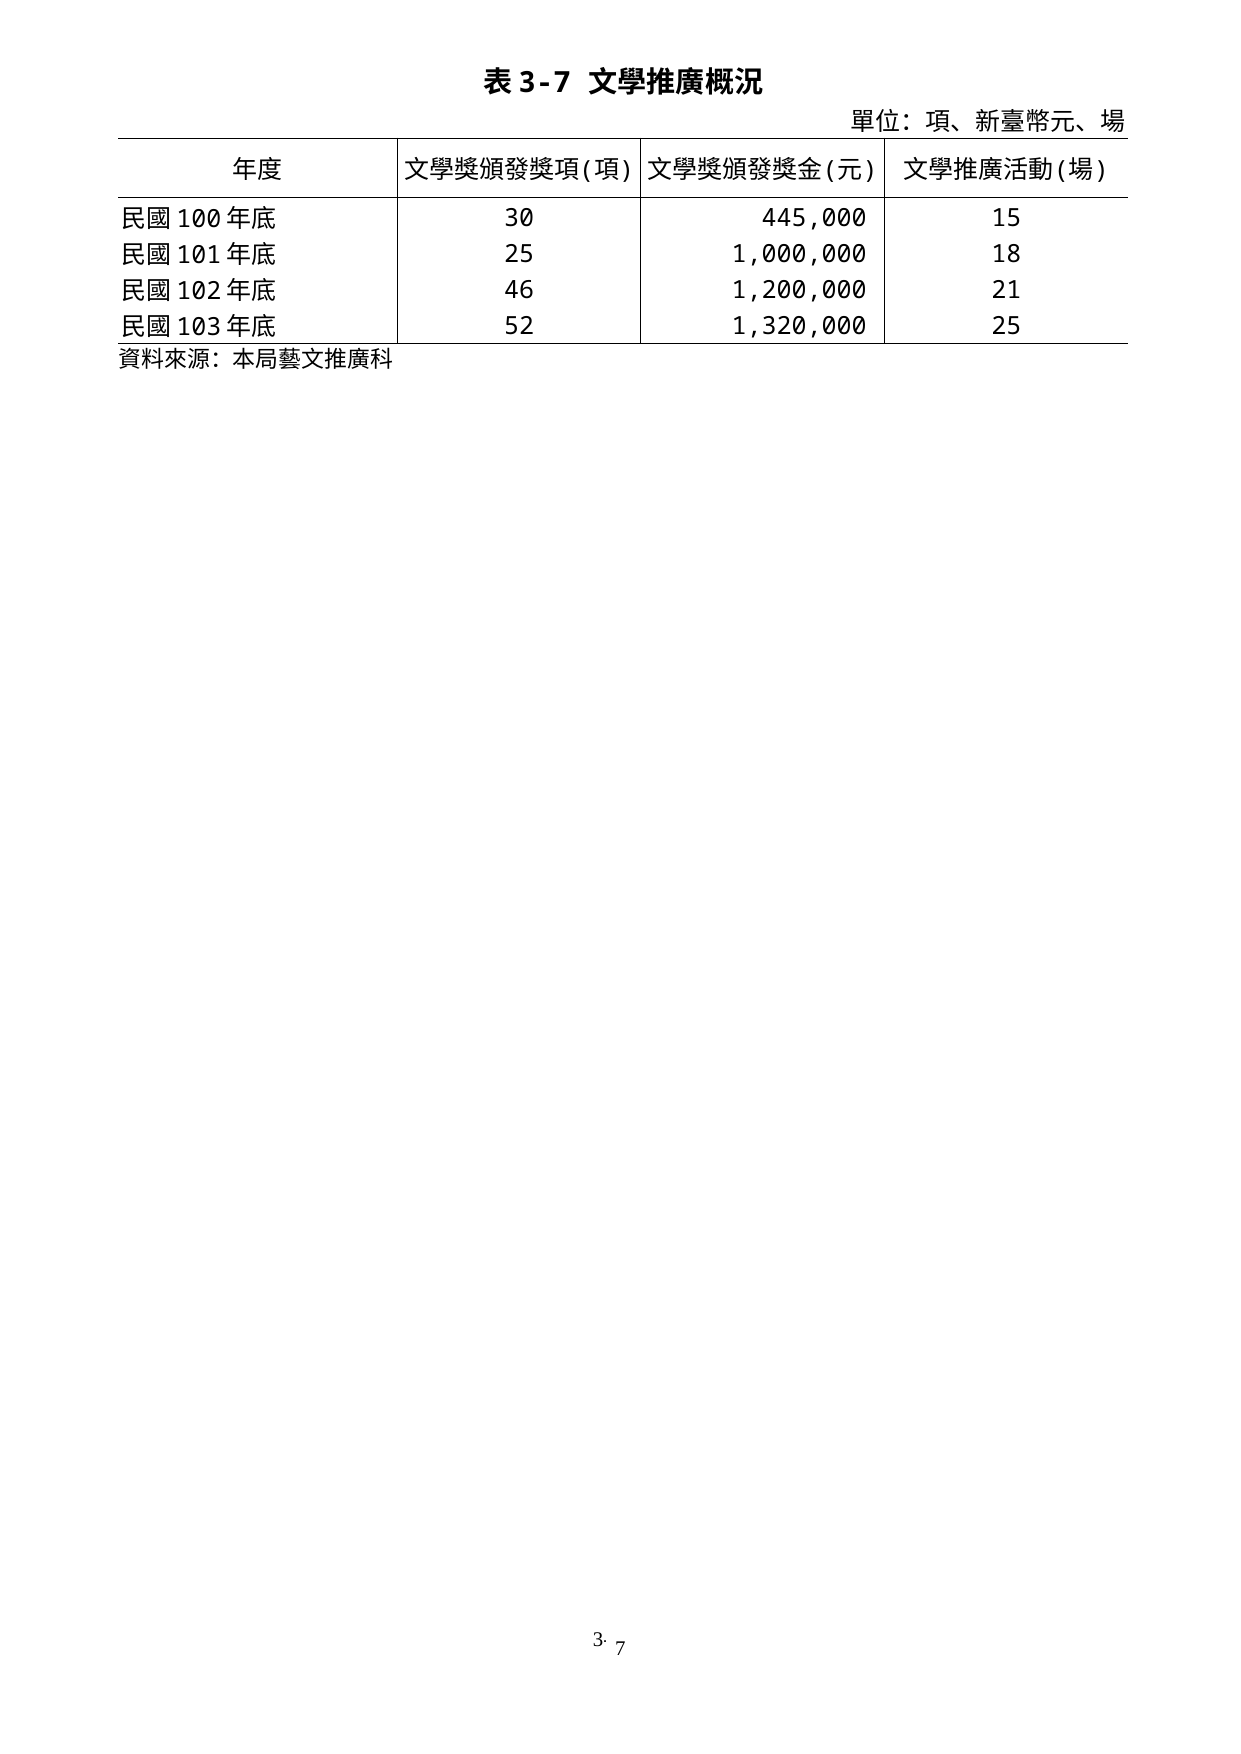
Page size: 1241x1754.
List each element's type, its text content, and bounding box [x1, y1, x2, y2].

table_cell 單位：項、新臺幣元、場 [118, 101, 1128, 138]
table_cell 民國100年底 [118, 198, 397, 234]
table_cell 1,200,000 [641, 271, 884, 307]
table_cell 1,320,000 [641, 307, 884, 343]
table_cell 46 [398, 271, 640, 307]
table_cell 25 [885, 307, 1128, 343]
table_cell 15 [885, 198, 1128, 234]
table_header 表3-7 文學推廣概況 [118, 59, 1128, 101]
table_cell 民國101年底 [118, 234, 397, 271]
table_cell 445,000 [641, 198, 884, 234]
table_cell 52 [398, 307, 640, 343]
table_cell 25 [398, 234, 640, 271]
table_cell 年度 [118, 139, 397, 197]
text 資料來源：本局藝文推廣科 [118, 344, 1122, 373]
table_cell 1,000,000 [641, 234, 884, 271]
table_cell 18 [885, 234, 1128, 271]
table_cell 21 [885, 271, 1128, 307]
table_cell 30 [398, 198, 640, 234]
table_cell 民國103年底 [118, 307, 397, 343]
table_cell 文學推廣活動(場) [885, 139, 1128, 197]
table_cell 民國102年底 [118, 271, 397, 307]
table_cell 文學獎頒發獎金(元) [641, 139, 884, 197]
table_cell 文學獎頒發獎項(項) [398, 139, 640, 197]
